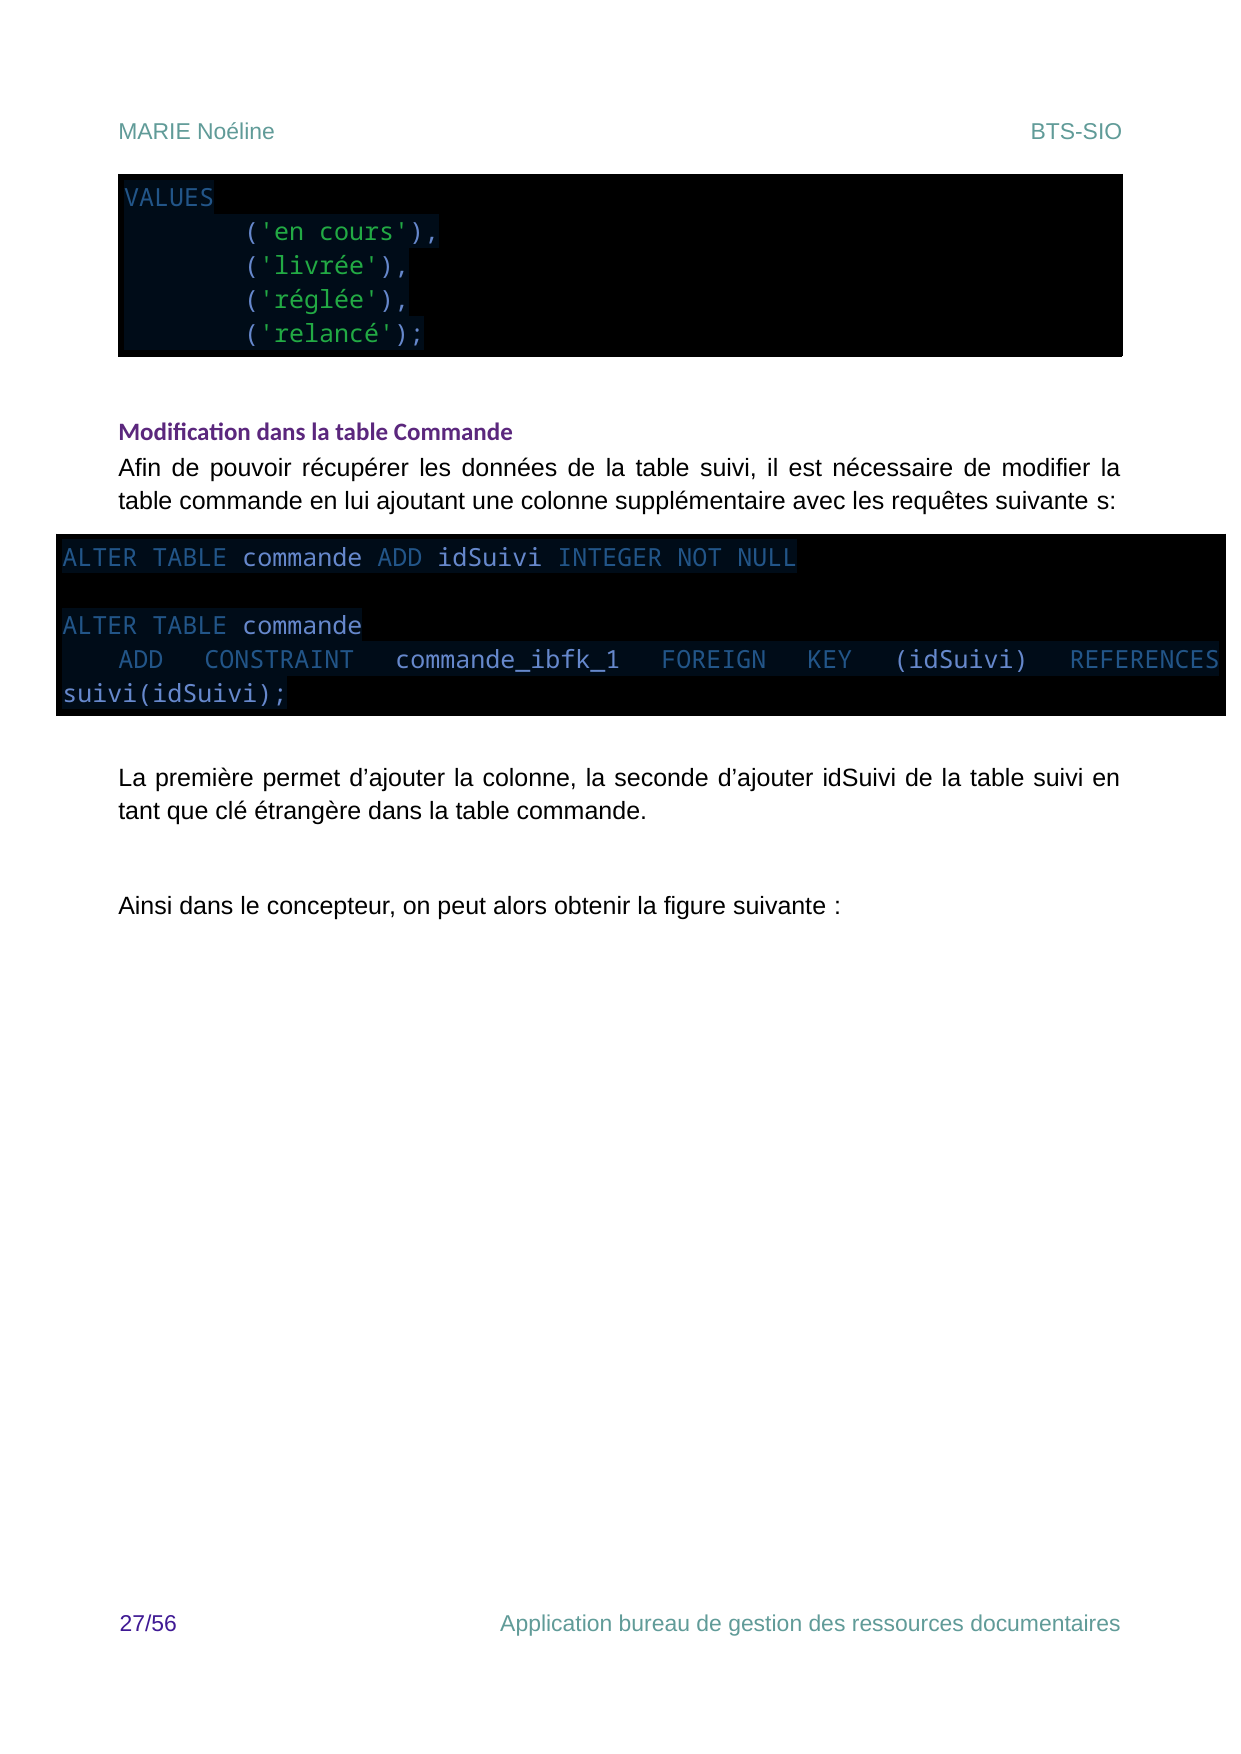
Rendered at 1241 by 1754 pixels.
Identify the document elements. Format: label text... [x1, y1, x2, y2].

table_header VALUES ('en cours'), ('livrée'), ('réglée'), ('relancé'); [119, 175, 1122, 356]
subtitle Modification dans la table Commande [118, 416, 1122, 447]
text Ainsi dans le concepteur, on peut alors obtenir la figure suivante : [118, 891, 1122, 920]
text La première permet d’ajouter la colonne, la seconde d’ajouter idSuivi de la table suivi en tant que clé étrangère dans la table commande. [118, 763, 1122, 825]
table_header ALTER TABLE commande ADD idSuivi INTEGER NOT NULL ALTER TABLE commande ADD CONSTRAINT commande_ibfk_1 FOREIGN KEY (idSuivi) REFERENCES suivi(idSuivi); [57, 535, 1225, 715]
text Afin de pouvoir récupérer les données de la table suivi, il est nécessaire de modifier la table commande en lui ajoutant une colonne supplémentaire avec les requêtes suivante s: [118, 453, 1122, 514]
